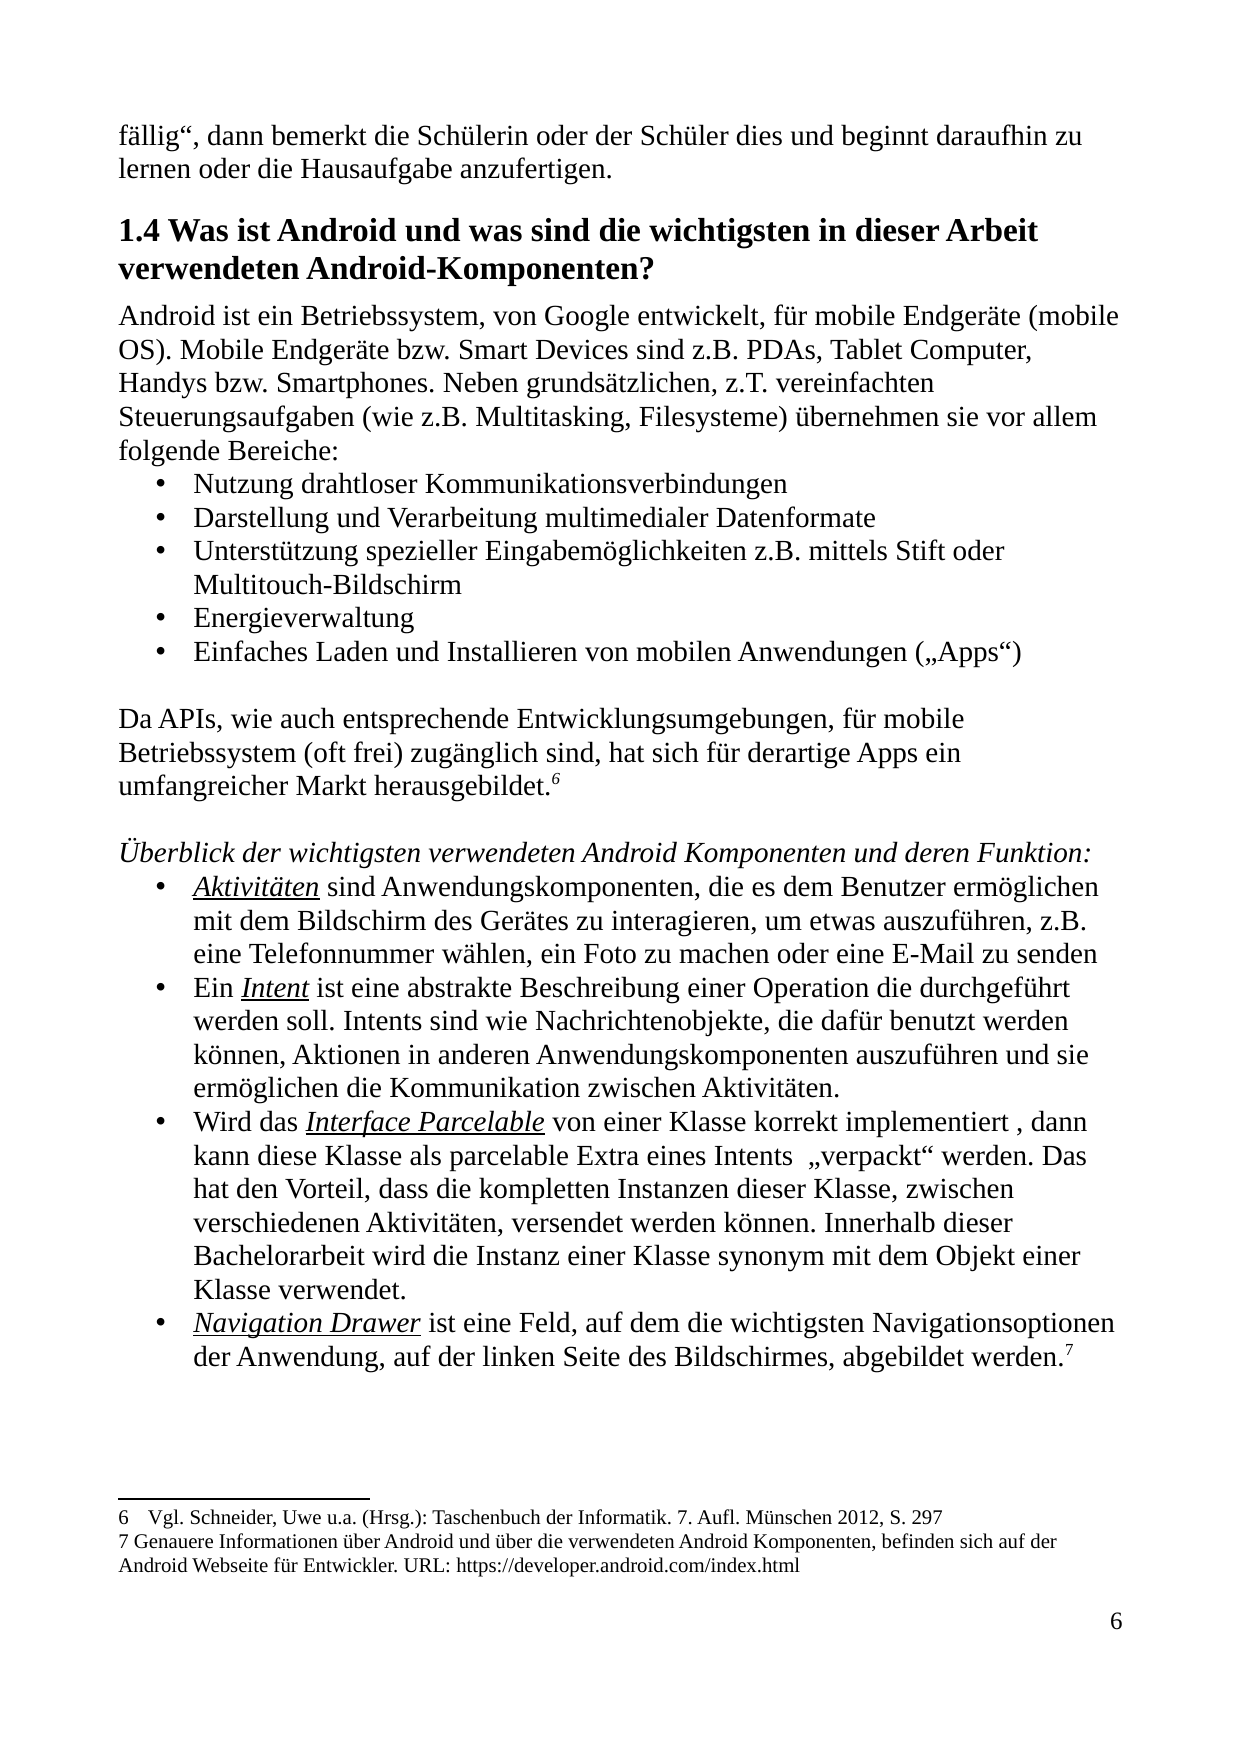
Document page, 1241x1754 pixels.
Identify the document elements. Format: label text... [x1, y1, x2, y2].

text Android ist ein Betriebssystem, von Google entwickelt, für mobile Endgeräte (mobile OS). Mobile Endgeräte bzw. Smart Devices sind z.B. PDAs, Tablet Computer, Handys bzw. Smartphones. Neben grundsätzlichen, z.T. vereinfachten Steuerungsaufgaben (wie z.B. Multitasking, Filesysteme) übernehmen sie vor allem folgende Bereiche: [118, 298, 1122, 466]
list Wird das Interface Parcelable von einer Klasse korrekt implementiert , dann kann diese Klasse als parcelable Extra eines Intents „verpackt“ werden. Das hat den Vorteil, dass die kompletten Instanzen dieser Klasse, zwischen verschiedenen Aktivitäten, versendet werden können. Innerhalb dieser Bachelorarbeit wird die Instanz einer Klasse synonym mit dem Objekt einer Klasse verwendet. [156, 1104, 1122, 1306]
list Nutzung drahtloser Kommunikationsverbindungen [156, 466, 1122, 500]
list Genauere Informationen über Android und über die verwendeten Android Komponenten, befinden sich auf der Android Webseite für Entwickler. URL: https://developer.android.com/index.html [118, 1529, 1122, 1577]
text Überblick der wichtigsten verwendeten Android Komponenten und deren Funktion: [118, 836, 1122, 869]
text Vgl. Schneider, Uwe u.a. (Hrsg.): Taschenbuch der Informatik. 7. Aufl. Münschen 2012, S. 297 [118, 1505, 1122, 1529]
list Aktivitäten sind Anwendungskomponenten, die es dem Benutzer ermöglichen mit dem Bildschirm des Gerätes zu interagieren, um etwas auszuführen, z.B. eine Telefonnummer wählen, ein Foto zu machen oder eine E-Mail zu senden [156, 869, 1122, 970]
text Da APIs, wie auch entsprechende Entwicklungsumgebungen, für mobile Betriebssystem (oft frei) zugänglich sind, hat sich für derartige Apps ein umfangreicher Markt herausgebildet. [118, 701, 1122, 802]
subtitle 1.4 Was ist Android und was sind die wichtigsten in dieser Arbeit verwendeten Android-Komponenten? [118, 210, 1122, 287]
text fällig“, dann bemerkt die Schülerin oder der Schüler dies und beginnt daraufhin zu lernen oder die Hausaufgabe anzufertigen. [118, 118, 1122, 185]
list Energieverwaltung [156, 601, 1122, 634]
list Darstellung und Verarbeitung multimedialer Datenformate [156, 500, 1122, 533]
list Navigation Drawer ist eine Feld, auf dem die wichtigsten Navigationsoptionen der Anwendung, auf der linken Seite des Bildschirmes, abgebildet werden. [156, 1306, 1122, 1373]
list Unterstützung spezieller Eingabemöglichkeiten z.B. mittels Stift oder Multitouch-Bildschirm [156, 533, 1122, 601]
list Einfaches Laden und Installieren von mobilen Anwendungen („Apps“) [156, 634, 1122, 668]
list Ein Intent ist eine abstrakte Beschreibung einer Operation die durchgeführt werden soll. Intents sind wie Nachrichtenobjekte, die dafür benutzt werden können, Aktionen in anderen Anwendungskomponenten auszuführen und sie ermöglichen die Kommunikation zwischen Aktivitäten. [156, 970, 1122, 1104]
